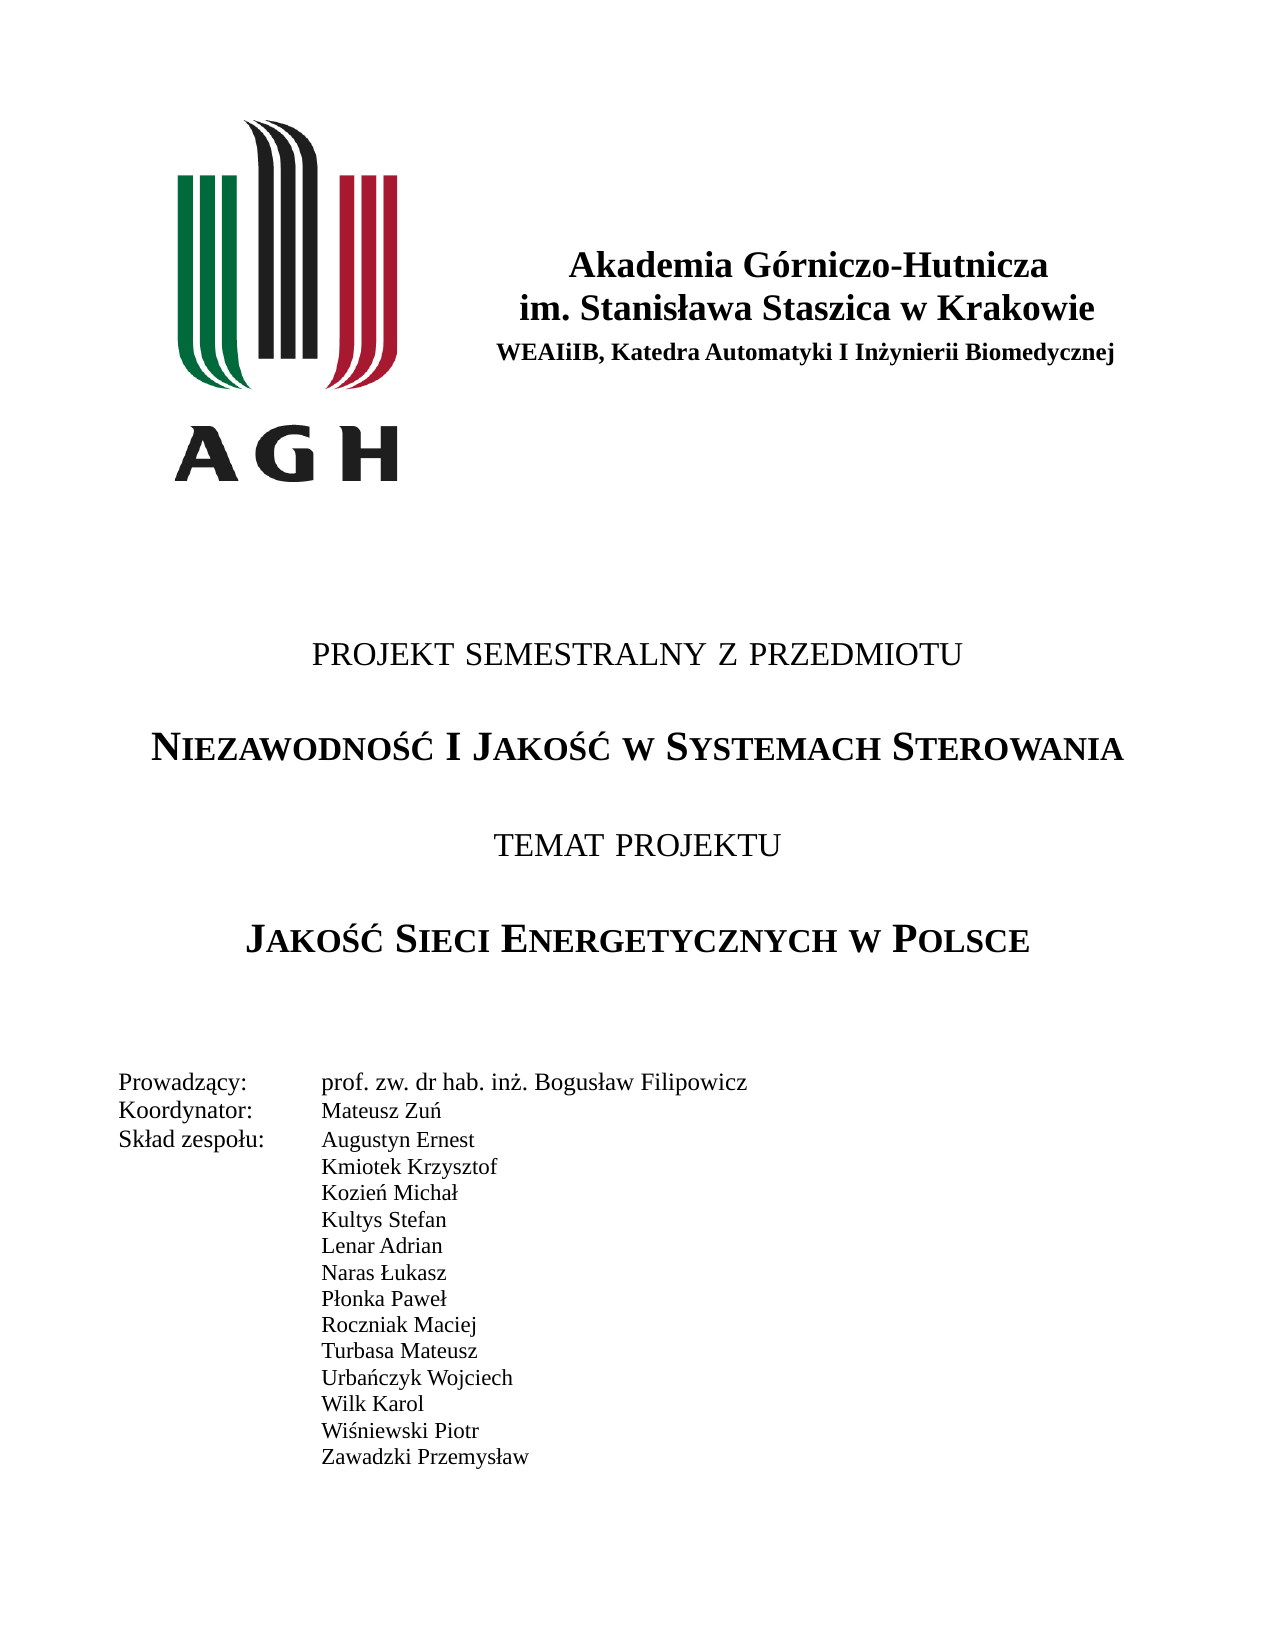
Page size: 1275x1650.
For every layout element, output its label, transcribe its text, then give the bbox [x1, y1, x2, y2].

text im. Stanisława Staszica w Krakowie [398, 286, 1157, 329]
text Wiśniewski Piotr [118, 1417, 1157, 1443]
text Urbańczyk Wojciech [118, 1364, 1157, 1390]
picture [174, 120, 398, 482]
text Kozień Michał [118, 1179, 1157, 1206]
text Akademia Górniczo-Hutnicza [398, 243, 1157, 286]
text Kmiotek Krzysztof [118, 1153, 1157, 1179]
text Kultys Stefan [118, 1206, 1157, 1232]
text Roczniak Maciej [118, 1311, 1157, 1338]
text Wilk Karol [118, 1390, 1157, 1417]
text Płonka Paweł [118, 1285, 1157, 1311]
text Turbasa Mateusz [118, 1338, 1157, 1364]
text [118, 329, 174, 367]
text Lenar Adrian [118, 1232, 1157, 1258]
text Koordynator: Mateusz Zuń [118, 1096, 1157, 1124]
text WEAIiIB, Katedra Automatyki I Inżynierii Biomedycznej [398, 329, 1157, 367]
text Niezawodność I Jakość w Systemach Sterowania [118, 722, 1157, 770]
text Prowadzący: prof. zw. dr hab. inż. Bogusław Filipowicz [118, 1067, 1157, 1096]
text Naras Łukasz [118, 1258, 1157, 1285]
text [118, 286, 174, 329]
text projekt semestralny z przedmiotu [118, 626, 1157, 674]
text Skład zespołu: Augustyn Ernest [118, 1124, 1157, 1153]
text [118, 243, 174, 286]
text Zawadzki Przemysław [118, 1443, 1157, 1469]
text Jakość Sieci Energetycznych w Polsce [118, 913, 1157, 961]
text temat projektu [118, 818, 1157, 866]
